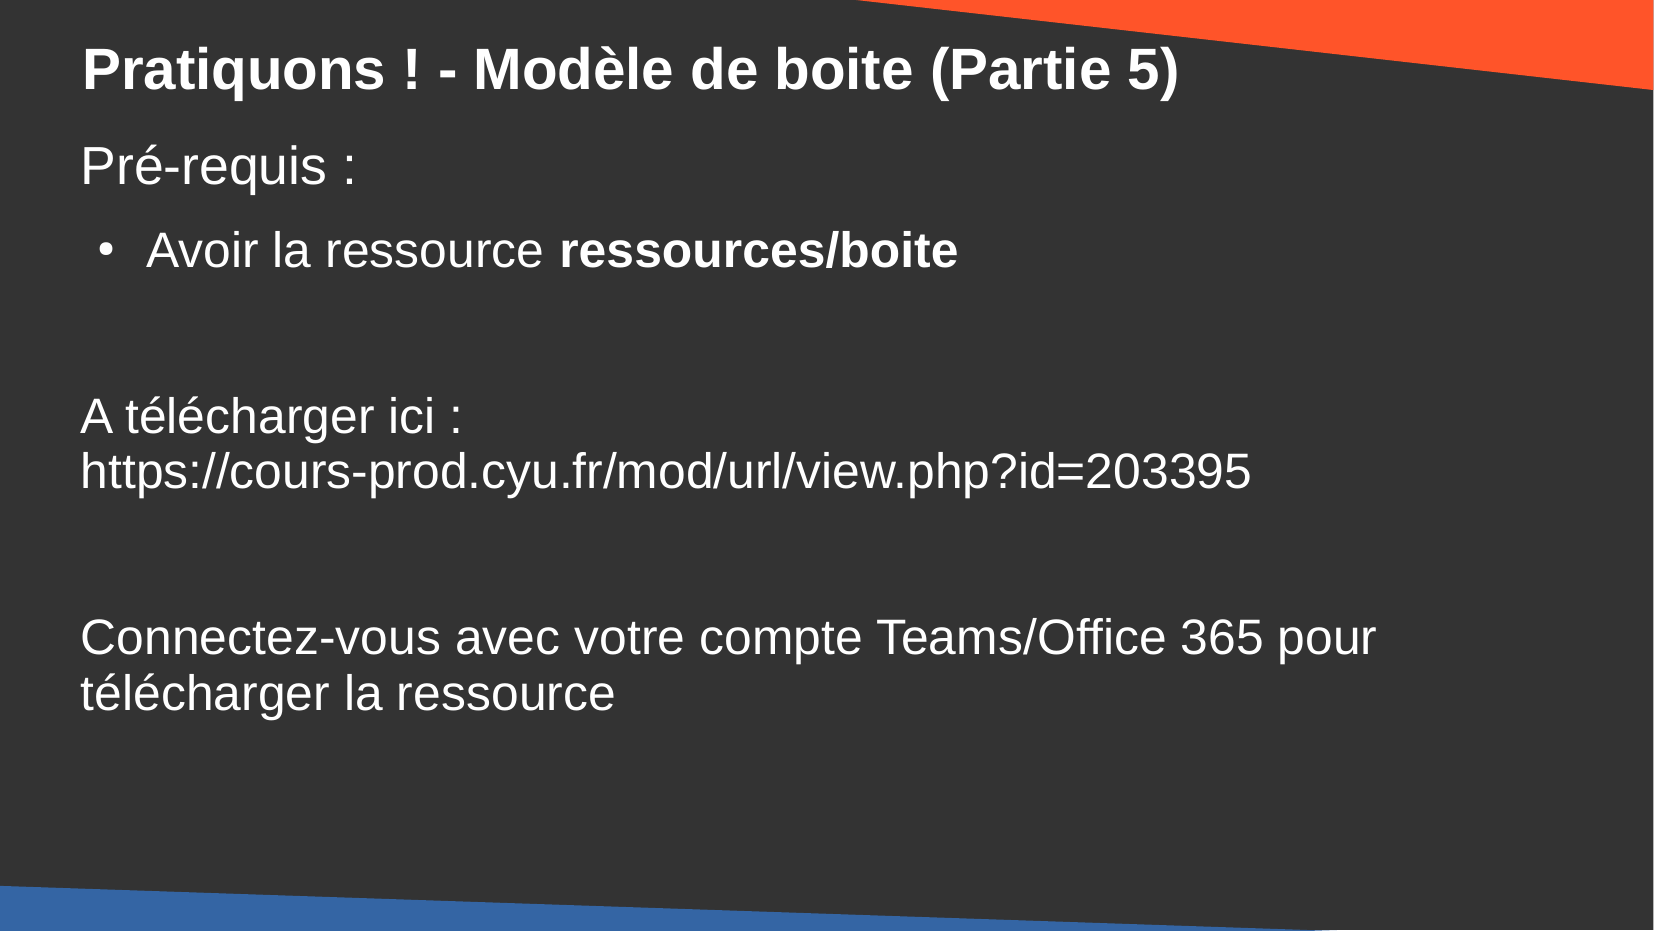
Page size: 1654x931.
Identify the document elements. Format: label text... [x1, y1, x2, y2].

text_box [0, 885, 1337, 931]
list Pré-requis : Avoir la ressource ressources/boite A télécharger ici : https://cours-prod.cyu.fr/mod/url/view.php?id=203395 Connectez-vous avec votre compte Teams/Office 365 pour télécharger la ressource [80, 135, 1620, 721]
text_box [856, 0, 1654, 91]
title Pratiquons ! - Modèle de boite (Partie 5) [82, 37, 1571, 114]
